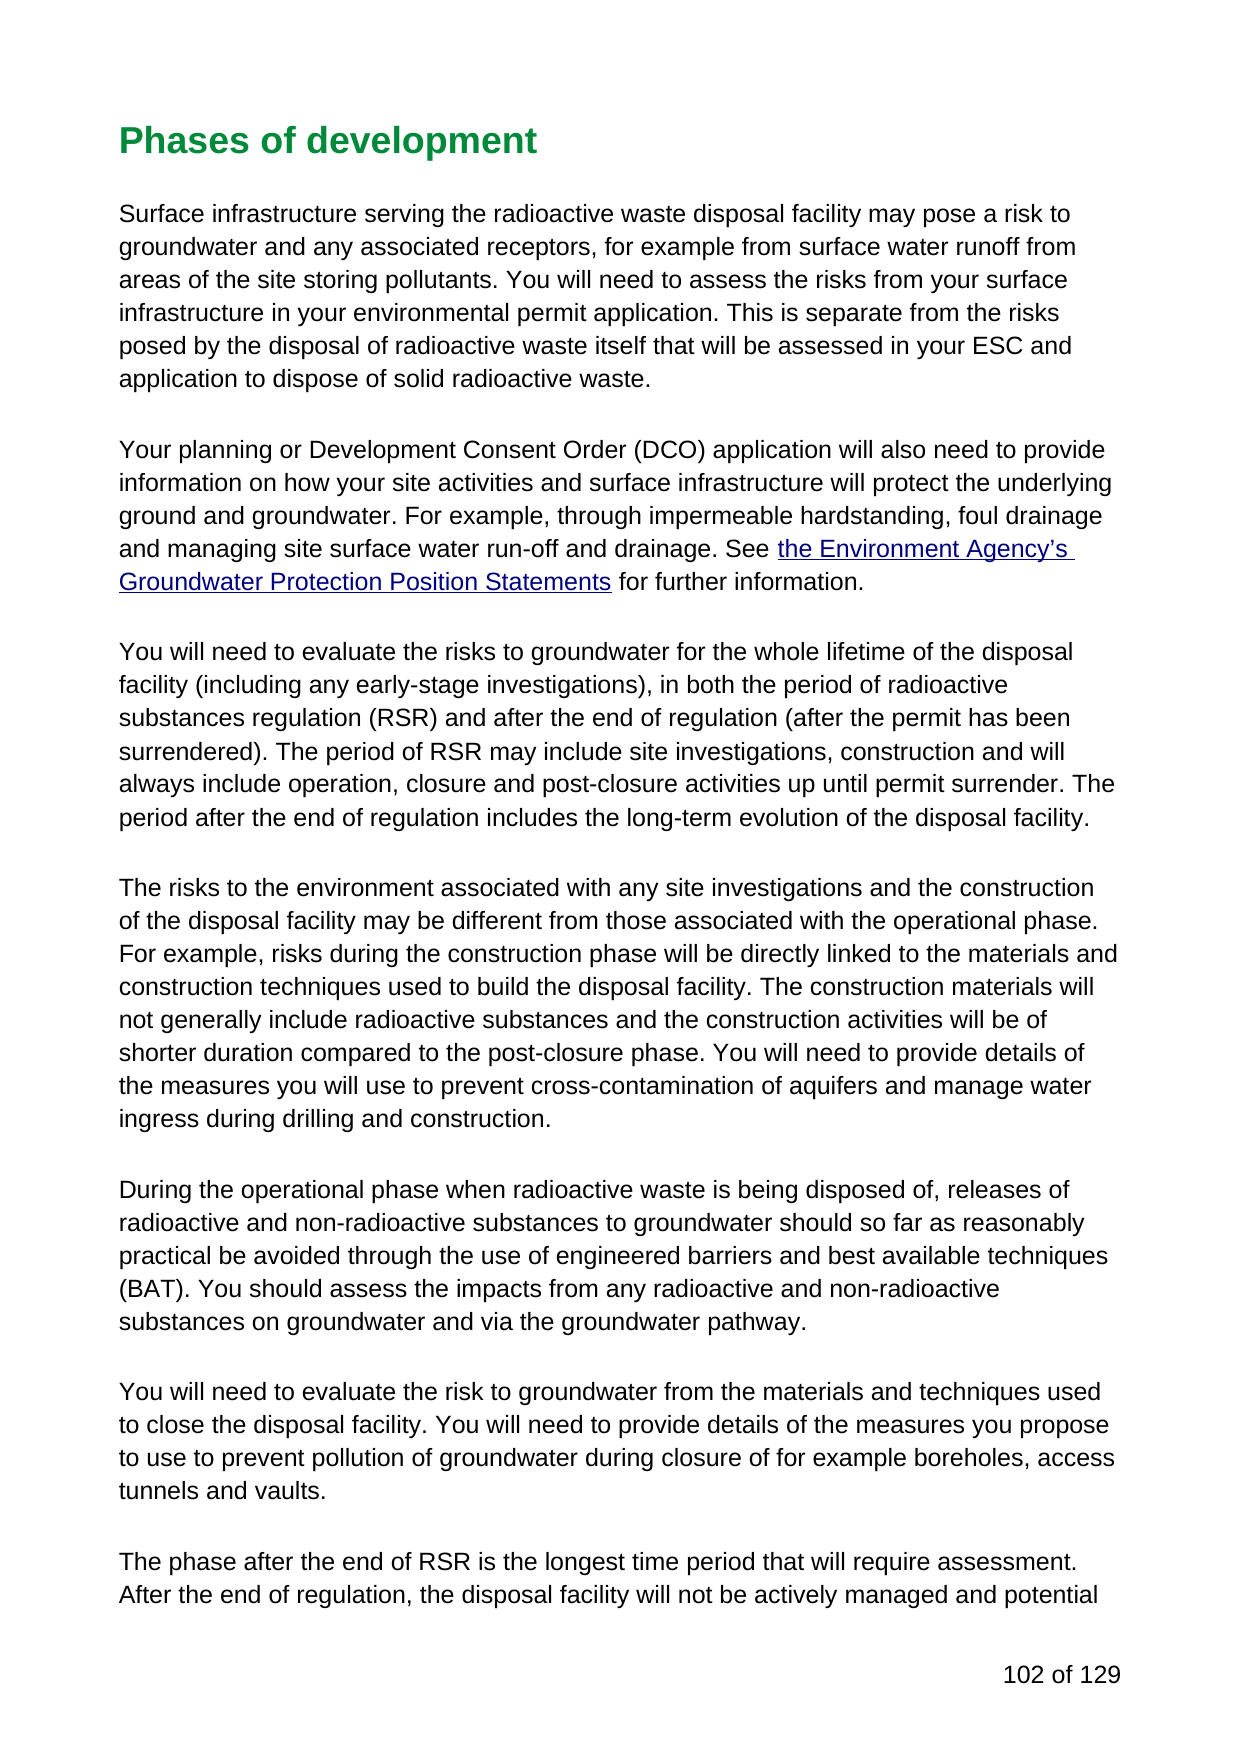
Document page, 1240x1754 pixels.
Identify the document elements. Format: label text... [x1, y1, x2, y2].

text The risks to the environment associated with any site investigations and the construction of the disposal facility may be different from those associated with the operational phase. For example, risks during the construction phase will be directly linked to the materials and construction techniques used to build the disposal facility. The construction materials will not generally include radioactive substances and the construction activities will be of shorter duration compared to the post-closure phase. You will need to provide details of the measures you will use to prevent cross-contamination of aquifers and manage water ingress during drilling and construction. [118, 873, 1121, 1133]
text Surface infrastructure serving the radioactive waste disposal facility may pose a risk to groundwater and any associated receptors, for example from surface water runoff from areas of the site storing pollutants. You will need to assess the risks from your surface infrastructure in your environmental permit application. This is separate from the risks posed by the disposal of radioactive waste itself that will be assessed in your ESC and application to dispose of solid radioactive waste. [118, 199, 1121, 393]
text You will need to evaluate the risk to groundwater from the materials and techniques used to close the disposal facility. You will need to provide details of the measures you propose to use to prevent pollution of groundwater during closure of for example boreholes, access tunnels and vaults. [118, 1377, 1121, 1505]
subtitle Phases of development [118, 118, 1121, 162]
text The phase after the end of RSR is the longest time period that will require assessment. After the end of regulation, the disposal facility will not be actively managed and potential [118, 1547, 1121, 1609]
text Your planning or Development Consent Order (DCO) application will also need to provide information on how your site activities and surface infrastructure will protect the underlying ground and groundwater. For example, through impermeable hardstanding, foul drainage and managing site surface water run-off and drainage. See the Environment Agency’s Groundwater Protection Position Statements for further information. [118, 435, 1121, 596]
text You will need to evaluate the risks to groundwater for the whole lifetime of the disposal facility (including any early-stage investigations), in both the period of radioactive substances regulation (RSR) and after the end of regulation (after the permit has been surrendered). The period of RSR may include site investigations, construction and will always include operation, closure and post-closure activities up until permit surrender. The period after the end of regulation includes the long-term evolution of the disposal facility. [118, 637, 1121, 831]
text During the operational phase when radioactive waste is being disposed of, releases of radioactive and non-radioactive substances to groundwater should so far as reasonably practical be avoided through the use of engineered barriers and best available techniques (BAT). You should assess the impacts from any radioactive and non-radioactive substances on groundwater and via the groundwater pathway. [118, 1175, 1121, 1336]
